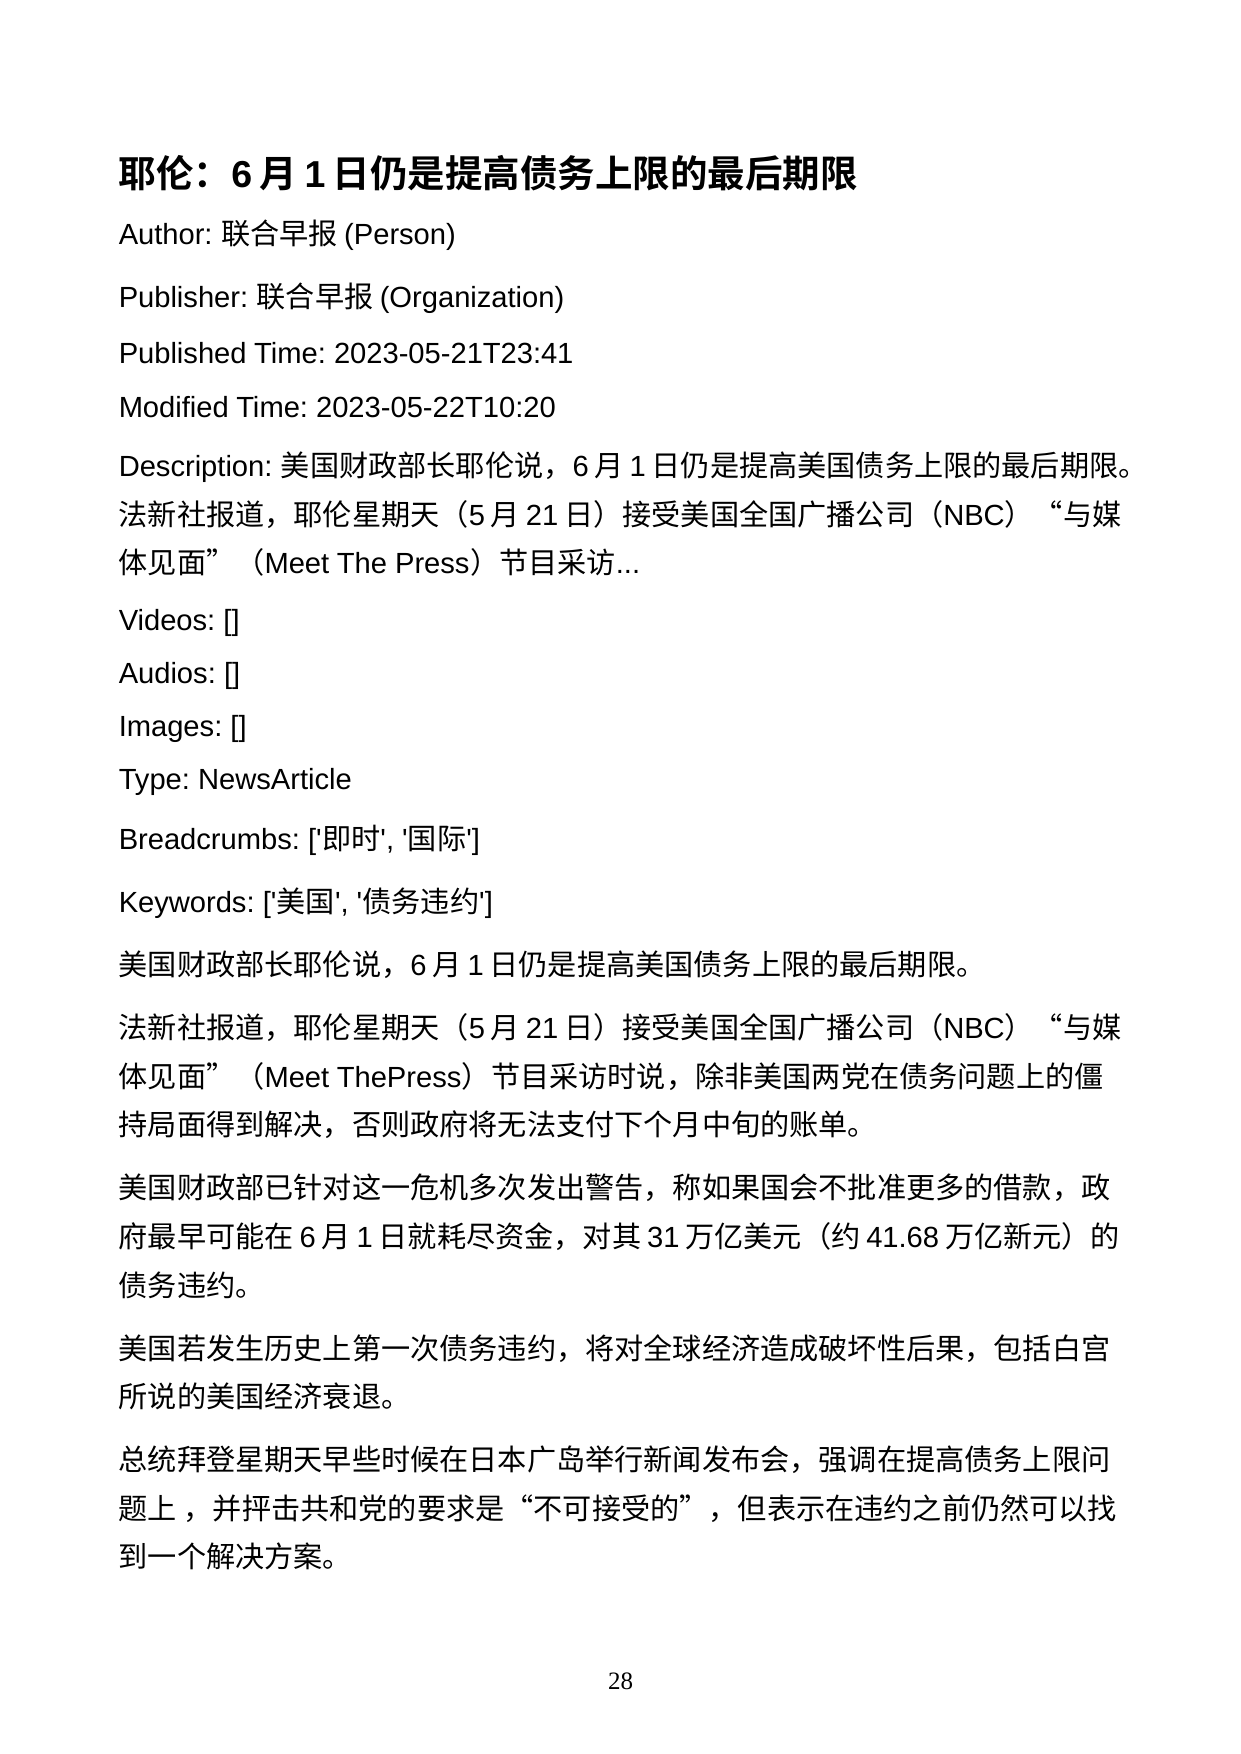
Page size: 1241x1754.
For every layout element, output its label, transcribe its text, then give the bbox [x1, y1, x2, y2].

text Videos: [] [118, 603, 1122, 637]
text 美国财政部已针对这一危机多次发出警告，称如果国会不批准更多的借款，政府最早可能在6月1日就耗尽资金，对其31万亿美元（约41.68万亿新元）的债务违约。 [118, 1165, 1122, 1304]
text Type: NewsArticle [118, 762, 1122, 796]
text Audios: [] [118, 656, 1122, 690]
text Description: 美国财政部长耶伦说，6月1日仍是提高美国债务上限的最后期限。法新社报道，耶伦星期天（5月21日）接受美国全国广播公司（NBC）“与媒体见面”（Meet The Press）节目采访... [118, 443, 1122, 582]
text Breadcrumbs: ['即时', '国际'] [118, 816, 1122, 858]
text Modified Time: 2023-05-22T10:20 [118, 390, 1122, 423]
text 法新社报道，耶伦星期天（5月21日）接受美国全国广播公司（NBC）“与媒体见面”（Meet ThePress）节目采访时说，除非美国两党在债务问题上的僵持局面得到解决，否则政府将无法支付下个月中旬的账单。 [118, 1005, 1122, 1144]
text Publisher: 联合早报 (Organization) [118, 273, 1122, 316]
subtitle 耶伦：6月1日仍是提高债务上限的最后期限 [118, 143, 1122, 198]
text 美国财政部长耶伦说，6月1日仍是提高美国债务上限的最后期限。 [118, 942, 1122, 984]
text Images: [] [118, 709, 1122, 743]
text 美国若发生历史上第一次债务违约，将对全球经济造成破坏性后果，包括白宫所说的美国经济衰退。 [118, 1325, 1122, 1416]
text Keywords: ['美国', '债务违约'] [118, 879, 1122, 921]
text 总统拜登星期天早些时候在日本广岛举行新闻发布会，强调在提高债务上限问题上 ，并抨击共和党的要求是“不可接受的”，但表示在违约之前仍然可以找到一个解决方案。 [118, 1437, 1122, 1576]
text Author: 联合早报 (Person) [118, 210, 1122, 253]
text Published Time: 2023-05-21T23:41 [118, 337, 1122, 370]
